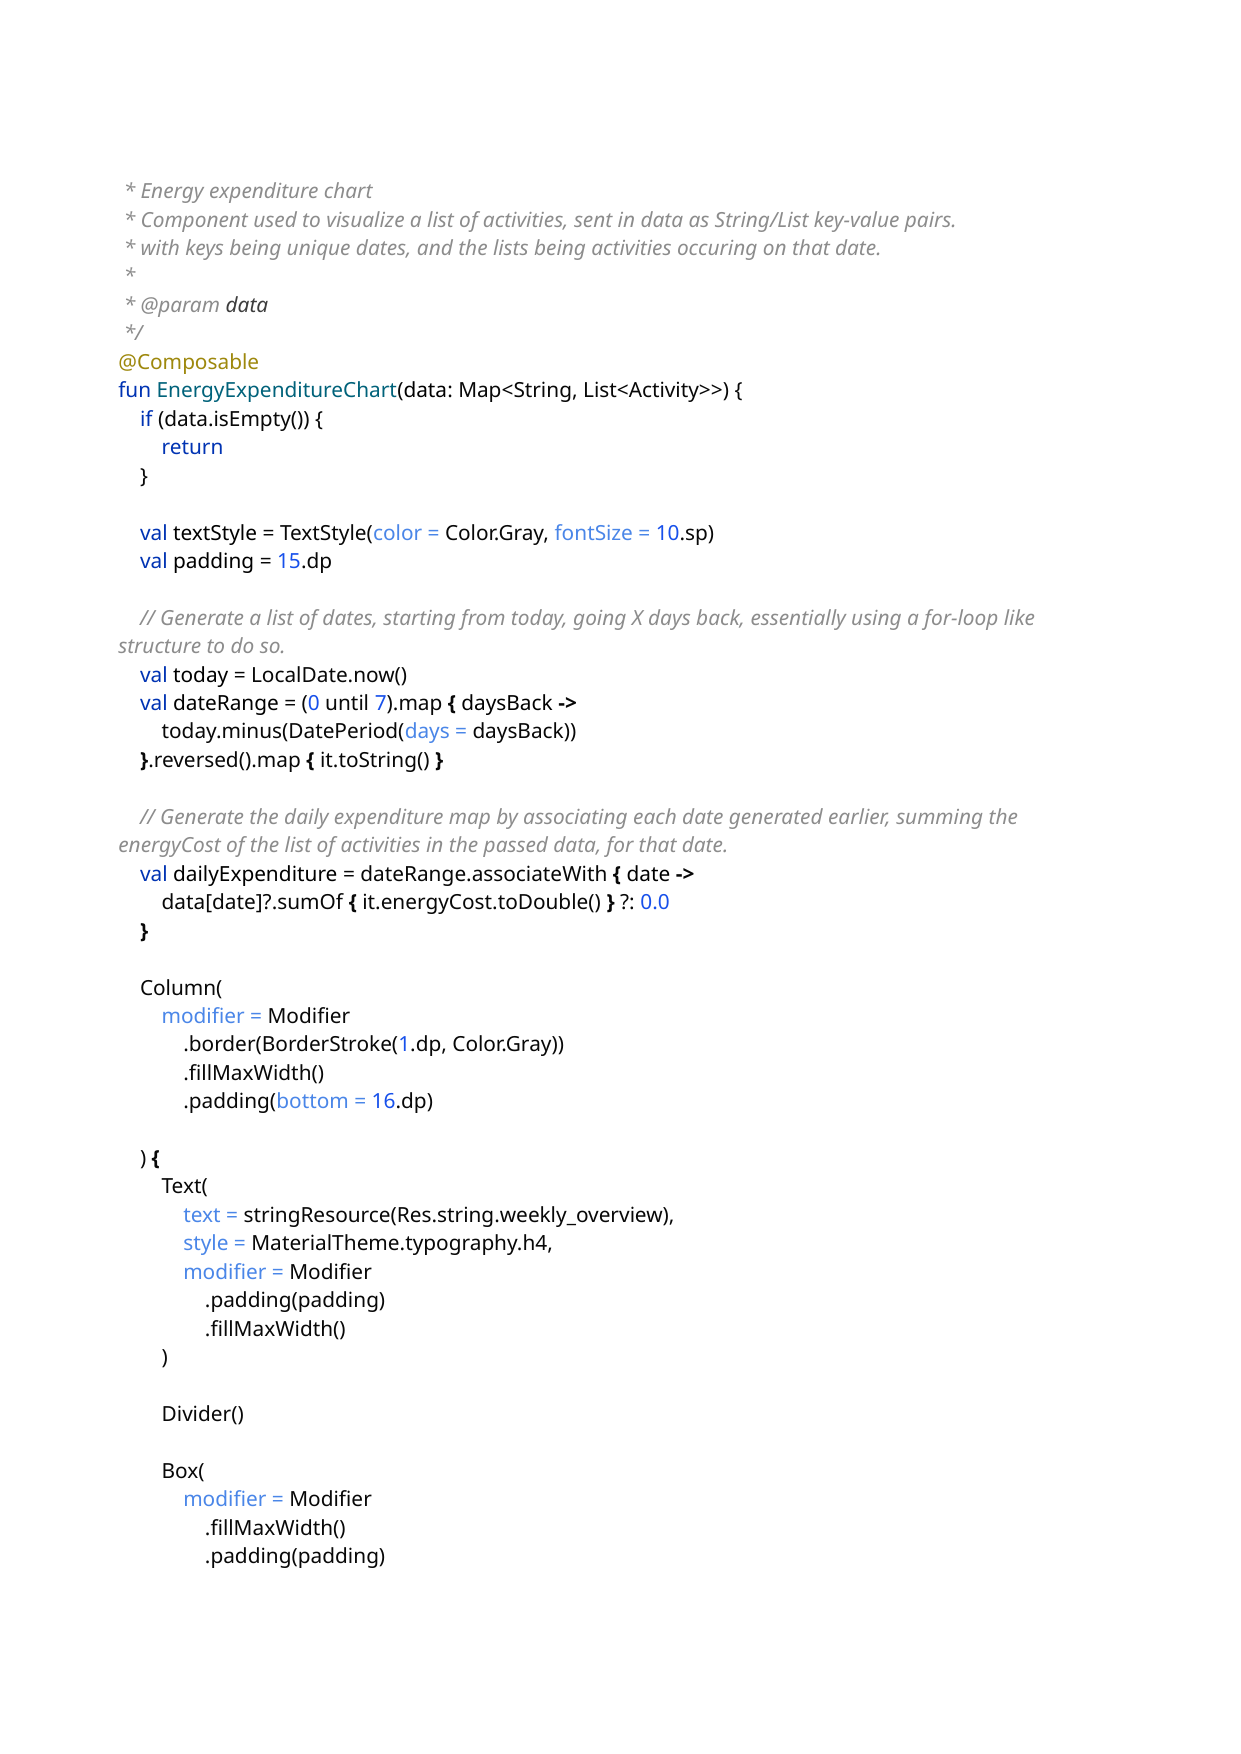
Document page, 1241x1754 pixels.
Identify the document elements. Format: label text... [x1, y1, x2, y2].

text * Energy expenditure chart * Component used to visualize a list of activities, sent in data as String/List key-value pairs. * with keys being unique dates, and the lists being activities occuring on that date. * * @param data */ @Composable fun EnergyExpenditureChart(data: Map<String, List<Activity>>) { if (data.isEmpty()) { return } val textStyle = TextStyle(color = Color.Gray, fontSize = 10.sp) val padding = 15.dp // Generate a list of dates, starting from today, going X days back, essentially using a for-loop like structure to do so. val today = LocalDate.now() val dateRange = (0 until 7).map { daysBack -> today.minus(DatePeriod(days = daysBack)) }.reversed().map { it.toString() } // Generate the daily expenditure map by associating each date generated earlier, summing the energyCost of the list of activities in the passed data, for that date. val dailyExpenditure = dateRange.associateWith { date -> data[date]?.sumOf { it.energyCost.toDouble() } ?: 0.0 } Column( modifier = Modifier .border(BorderStroke(1.dp, Color.Gray)) .fillMaxWidth() .padding(bottom = 16.dp) ) { Text( text = stringResource(Res.string.weekly_overview), style = MaterialTheme.typography.h4, modifier = Modifier .padding(padding) .fillMaxWidth() ) Divider() Box( modifier = Modifier .fillMaxWidth() .padding(padding) [118, 176, 1122, 1570]
